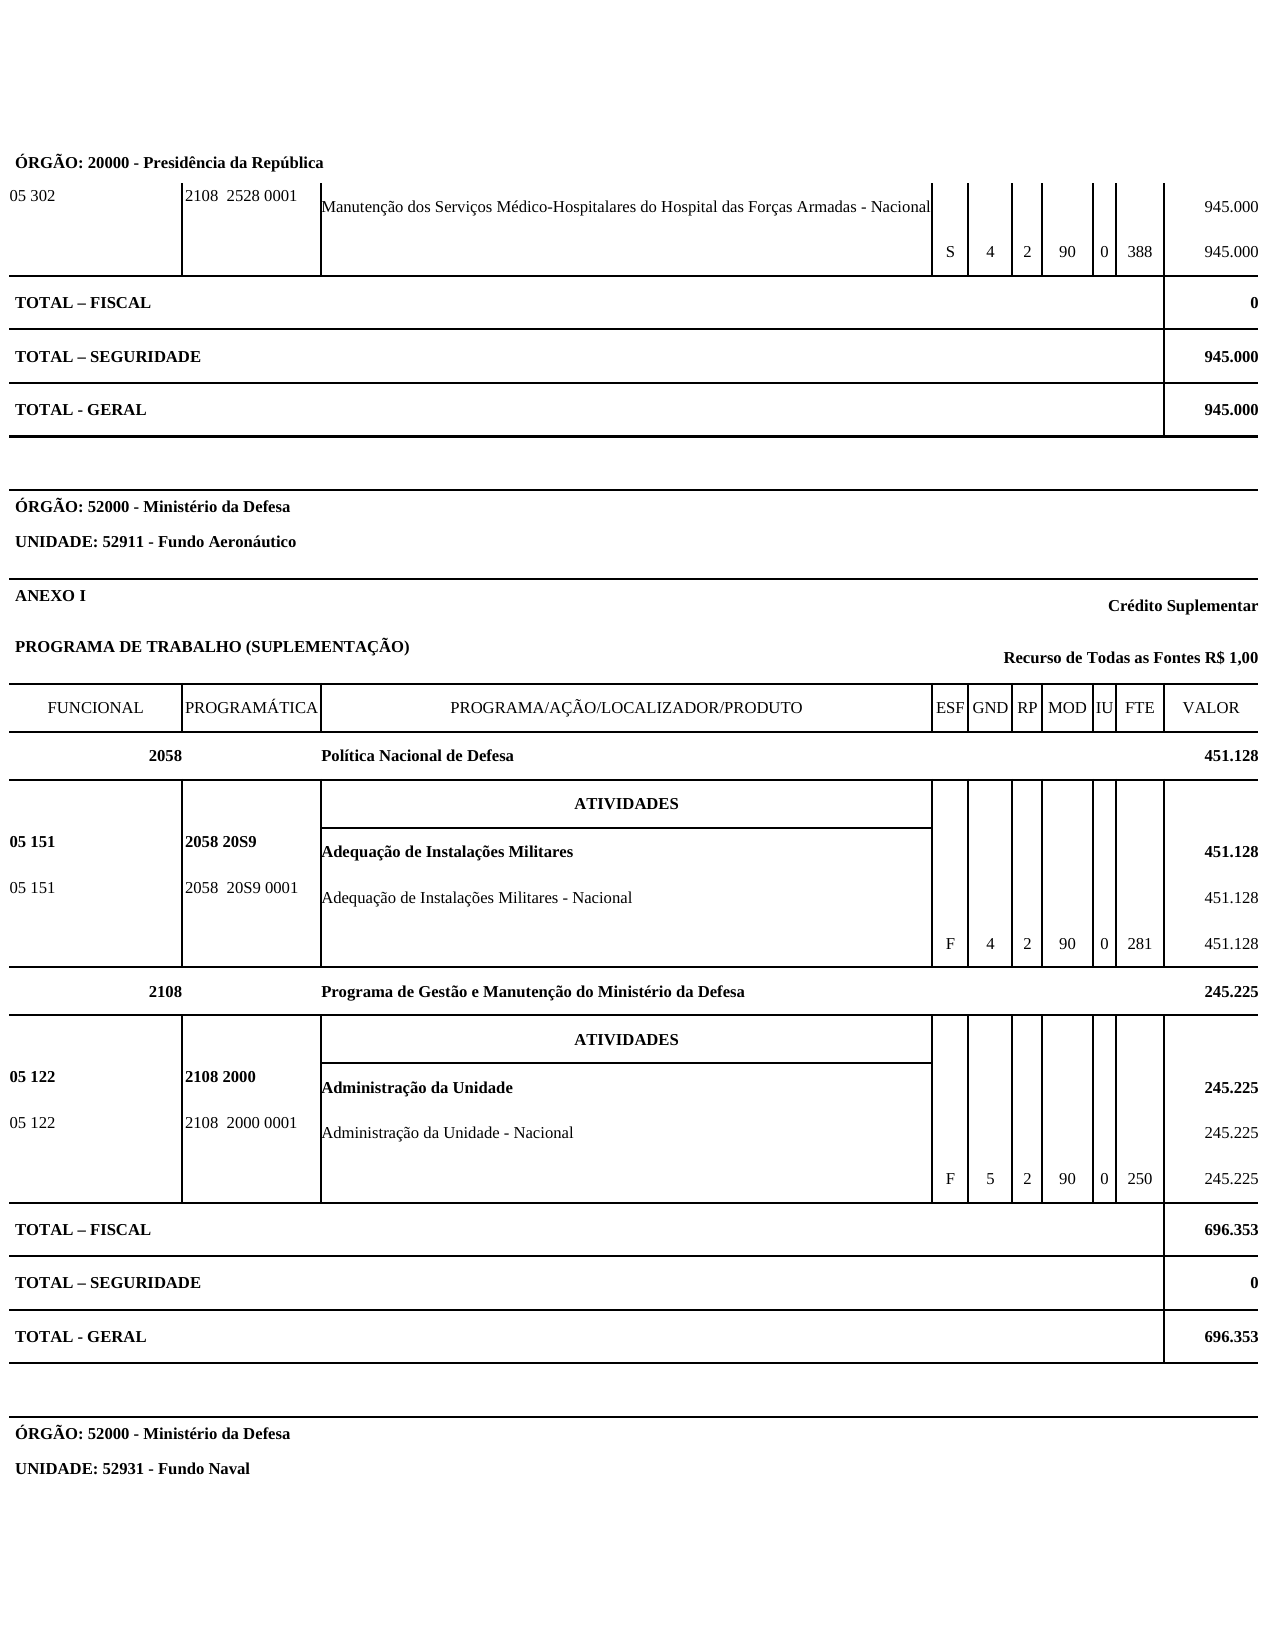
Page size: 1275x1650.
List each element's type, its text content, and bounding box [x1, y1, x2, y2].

table_cell [1258, 875, 1266, 920]
table_cell [969, 827, 1011, 874]
table_cell ANEXO I [9, 580, 932, 631]
table_cell [1258, 827, 1266, 874]
table_cell [1094, 1016, 1115, 1062]
table_cell [1094, 1062, 1115, 1110]
table_cell FTE [1117, 685, 1163, 731]
table_cell [1165, 781, 1258, 827]
table_cell Administração da Unidade [322, 1064, 931, 1110]
table_cell [1117, 875, 1163, 920]
table_cell [933, 1016, 967, 1062]
table_cell 245.225 [1165, 1110, 1258, 1156]
table_cell Adequação de Instalações Militares [322, 829, 931, 874]
table_cell 2108 2000 0001 [183, 1110, 320, 1156]
table_cell [969, 1016, 1011, 1062]
table_cell [1043, 1016, 1092, 1062]
table_cell 451.128 [1164, 733, 1258, 779]
table_cell 05 151 [9, 875, 181, 920]
table_cell 0 [1165, 277, 1258, 328]
table_cell [1258, 489, 1266, 526]
table_cell 05 122 [9, 1062, 181, 1110]
table_cell UNIDADE: 52911 - Fundo Aeronáutico [9, 526, 932, 578]
table_cell Adequação de Instalações Militares - Nacional [322, 875, 931, 920]
table_cell [969, 183, 1011, 229]
table_cell PROGRAMÁTICA [183, 685, 320, 731]
table_cell 245.225 [1165, 1156, 1258, 1202]
table_cell ÓRGÃO: 52000 - Ministério da Defesa [9, 1418, 1258, 1453]
table_cell [1043, 1062, 1092, 1110]
table_cell [1043, 1110, 1092, 1156]
table_cell TOTAL - GERAL [9, 1311, 1163, 1362]
table_cell [1094, 183, 1115, 229]
table_cell [1117, 781, 1163, 827]
table_cell 451.128 [1165, 875, 1258, 920]
table_cell [1258, 1014, 1266, 1062]
table_cell [1013, 827, 1041, 874]
table_cell [1094, 781, 1115, 827]
table_cell [933, 875, 967, 920]
table_cell [1258, 229, 1266, 275]
table_cell [1043, 183, 1092, 229]
table_cell Recurso de Todas as Fontes R$ 1,00 [932, 631, 1258, 683]
table_cell [1258, 920, 1266, 966]
table_cell [1043, 875, 1092, 920]
table_cell [1013, 183, 1041, 229]
table_cell 945.000 [1165, 330, 1258, 382]
table_cell 451.128 [1165, 920, 1258, 966]
table_cell GND [969, 685, 1011, 731]
table_cell 90 [1043, 920, 1092, 966]
table_cell [932, 1453, 1258, 1494]
table_cell PROGRAMA DE TRABALHO (SUPLEMENTAÇÃO) [9, 631, 932, 683]
table_cell [1258, 966, 1266, 1014]
table_cell [1117, 827, 1163, 874]
table_cell [183, 920, 320, 966]
table_cell [1258, 1156, 1266, 1202]
table_cell 945.000 [1165, 183, 1258, 229]
table_cell S [933, 229, 967, 275]
table_cell 4 [969, 920, 1011, 966]
table_cell [1117, 1016, 1163, 1062]
table_cell 5 [969, 1156, 1011, 1202]
table_cell [1258, 328, 1266, 382]
table_cell [969, 781, 1011, 827]
table_cell 281 [1117, 920, 1163, 966]
table_cell 245.225 [1165, 1062, 1258, 1110]
table_header [1258, 148, 1266, 183]
table_cell [1258, 1110, 1266, 1156]
table_cell IU [1094, 685, 1115, 731]
table_cell [1094, 875, 1115, 920]
table_cell [1258, 731, 1266, 779]
table_cell Programa de Gestão e Manutenção do Ministério da Defesa [321, 968, 1163, 1014]
table_cell [1094, 827, 1115, 874]
table_cell [1117, 183, 1163, 229]
table_cell [183, 781, 320, 827]
table_cell 4 [969, 229, 1011, 275]
table_cell Política Nacional de Defesa [321, 733, 1163, 779]
table_cell 2108 2000 [183, 1062, 320, 1110]
table_cell [9, 1016, 181, 1062]
table_cell 2058 20S9 0001 [183, 875, 320, 920]
table_cell [1165, 1016, 1258, 1062]
table_cell [933, 183, 967, 229]
table_cell [1258, 779, 1266, 827]
table_cell [183, 1016, 320, 1062]
table_cell 2 [1013, 229, 1041, 275]
table_cell [183, 229, 320, 275]
table_cell [1258, 683, 1266, 731]
table_cell [932, 526, 1258, 578]
table_cell [322, 920, 931, 966]
table_cell [1094, 1110, 1115, 1156]
table_cell [9, 229, 181, 275]
table_cell [1258, 631, 1266, 683]
table_cell 0 [1165, 1257, 1258, 1309]
table_header ÓRGÃO: 20000 - Presidência da República [9, 148, 1258, 183]
table_cell [1013, 781, 1041, 827]
table_cell 250 [1117, 1156, 1163, 1202]
table_cell ESF [933, 685, 967, 731]
table_cell [1258, 1416, 1266, 1453]
table_cell 05 151 [9, 827, 181, 874]
table_cell [9, 920, 181, 966]
table_cell [1258, 1309, 1266, 1362]
table_cell ÓRGÃO: 52000 - Ministério da Defesa [9, 491, 1258, 526]
table_cell [1043, 781, 1092, 827]
table_cell [1258, 275, 1266, 328]
table_cell [1117, 1062, 1163, 1110]
table_cell PROGRAMA/AÇÃO/LOCALIZADOR/PRODUTO [322, 685, 931, 731]
table_cell 945.000 [1165, 229, 1258, 275]
table_cell 388 [1117, 229, 1163, 275]
table_cell 0 [1094, 920, 1115, 966]
table_cell [9, 1156, 181, 1202]
table_cell [1258, 1255, 1266, 1309]
table_cell Crédito Suplementar [932, 580, 1258, 631]
table_cell [1258, 1062, 1266, 1110]
table_cell [9, 438, 1163, 489]
table_cell Manutenção dos Serviços Médico-Hospitalares do Hospital das Forças Armadas - Nacional [322, 183, 931, 229]
table_cell FUNCIONAL [9, 685, 181, 731]
table_cell Atividades [322, 781, 931, 827]
table_cell [1258, 1453, 1266, 1494]
table_cell [1258, 526, 1266, 578]
table_cell F [933, 920, 967, 966]
table_cell 90 [1043, 1156, 1092, 1202]
table_cell 05 122 [9, 1110, 181, 1156]
table_cell Administração da Unidade - Nacional [322, 1110, 931, 1156]
table_cell RP [1013, 685, 1041, 731]
table_cell [322, 1156, 931, 1202]
table_cell [1258, 435, 1266, 489]
table_cell [1258, 382, 1266, 435]
table_cell 945.000 [1165, 384, 1258, 435]
table_cell 245.225 [1164, 968, 1258, 1014]
table_cell [183, 1156, 320, 1202]
table_cell 696.353 [1165, 1204, 1258, 1255]
table_cell [9, 1364, 1163, 1416]
table_cell 2 [1013, 1156, 1041, 1202]
table_cell 2058 [9, 733, 321, 779]
table_cell 696.353 [1165, 1311, 1258, 1362]
table_cell [969, 875, 1011, 920]
table_cell TOTAL – FISCAL [9, 1204, 1163, 1255]
table_cell VALOR [1165, 685, 1258, 731]
table_cell [933, 1062, 967, 1110]
table_cell [969, 1062, 1011, 1110]
table_cell [1117, 1110, 1163, 1156]
table_cell 90 [1043, 229, 1092, 275]
table_cell [969, 1110, 1011, 1156]
table_cell UNIDADE: 52931 - Fundo Naval [9, 1453, 932, 1494]
table_cell 0 [1094, 229, 1115, 275]
table_cell [1258, 183, 1266, 229]
table_cell [1013, 1016, 1041, 1062]
table_cell MOD [1043, 685, 1092, 731]
table_cell F [933, 1156, 967, 1202]
table_cell [322, 229, 931, 275]
table_cell [1013, 875, 1041, 920]
table_cell [1258, 1202, 1266, 1255]
table_cell 0 [1094, 1156, 1115, 1202]
table_cell [933, 827, 967, 874]
table_cell [1013, 1062, 1041, 1110]
table_cell 05 302 [9, 183, 181, 229]
table_cell [1164, 438, 1258, 489]
table_cell 2108 2528 0001 [183, 183, 320, 229]
table_cell [933, 1110, 967, 1156]
table_cell [1043, 827, 1092, 874]
table_cell TOTAL – SEGURIDADE [9, 1257, 1163, 1309]
table_cell TOTAL - GERAL [9, 384, 1163, 435]
table_cell [9, 781, 181, 827]
table_cell [1258, 578, 1266, 631]
table_cell [1258, 1362, 1266, 1416]
table_cell [1164, 1364, 1258, 1416]
table_cell 2058 20S9 [183, 827, 320, 874]
table_cell TOTAL – FISCAL [9, 277, 1163, 328]
table_cell [1013, 1110, 1041, 1156]
table_cell 451.128 [1165, 827, 1258, 874]
table_cell 2 [1013, 920, 1041, 966]
table_cell 2108 [9, 968, 321, 1014]
table_cell Atividades [322, 1016, 931, 1062]
table_cell TOTAL – SEGURIDADE [9, 330, 1163, 382]
table_cell [933, 781, 967, 827]
